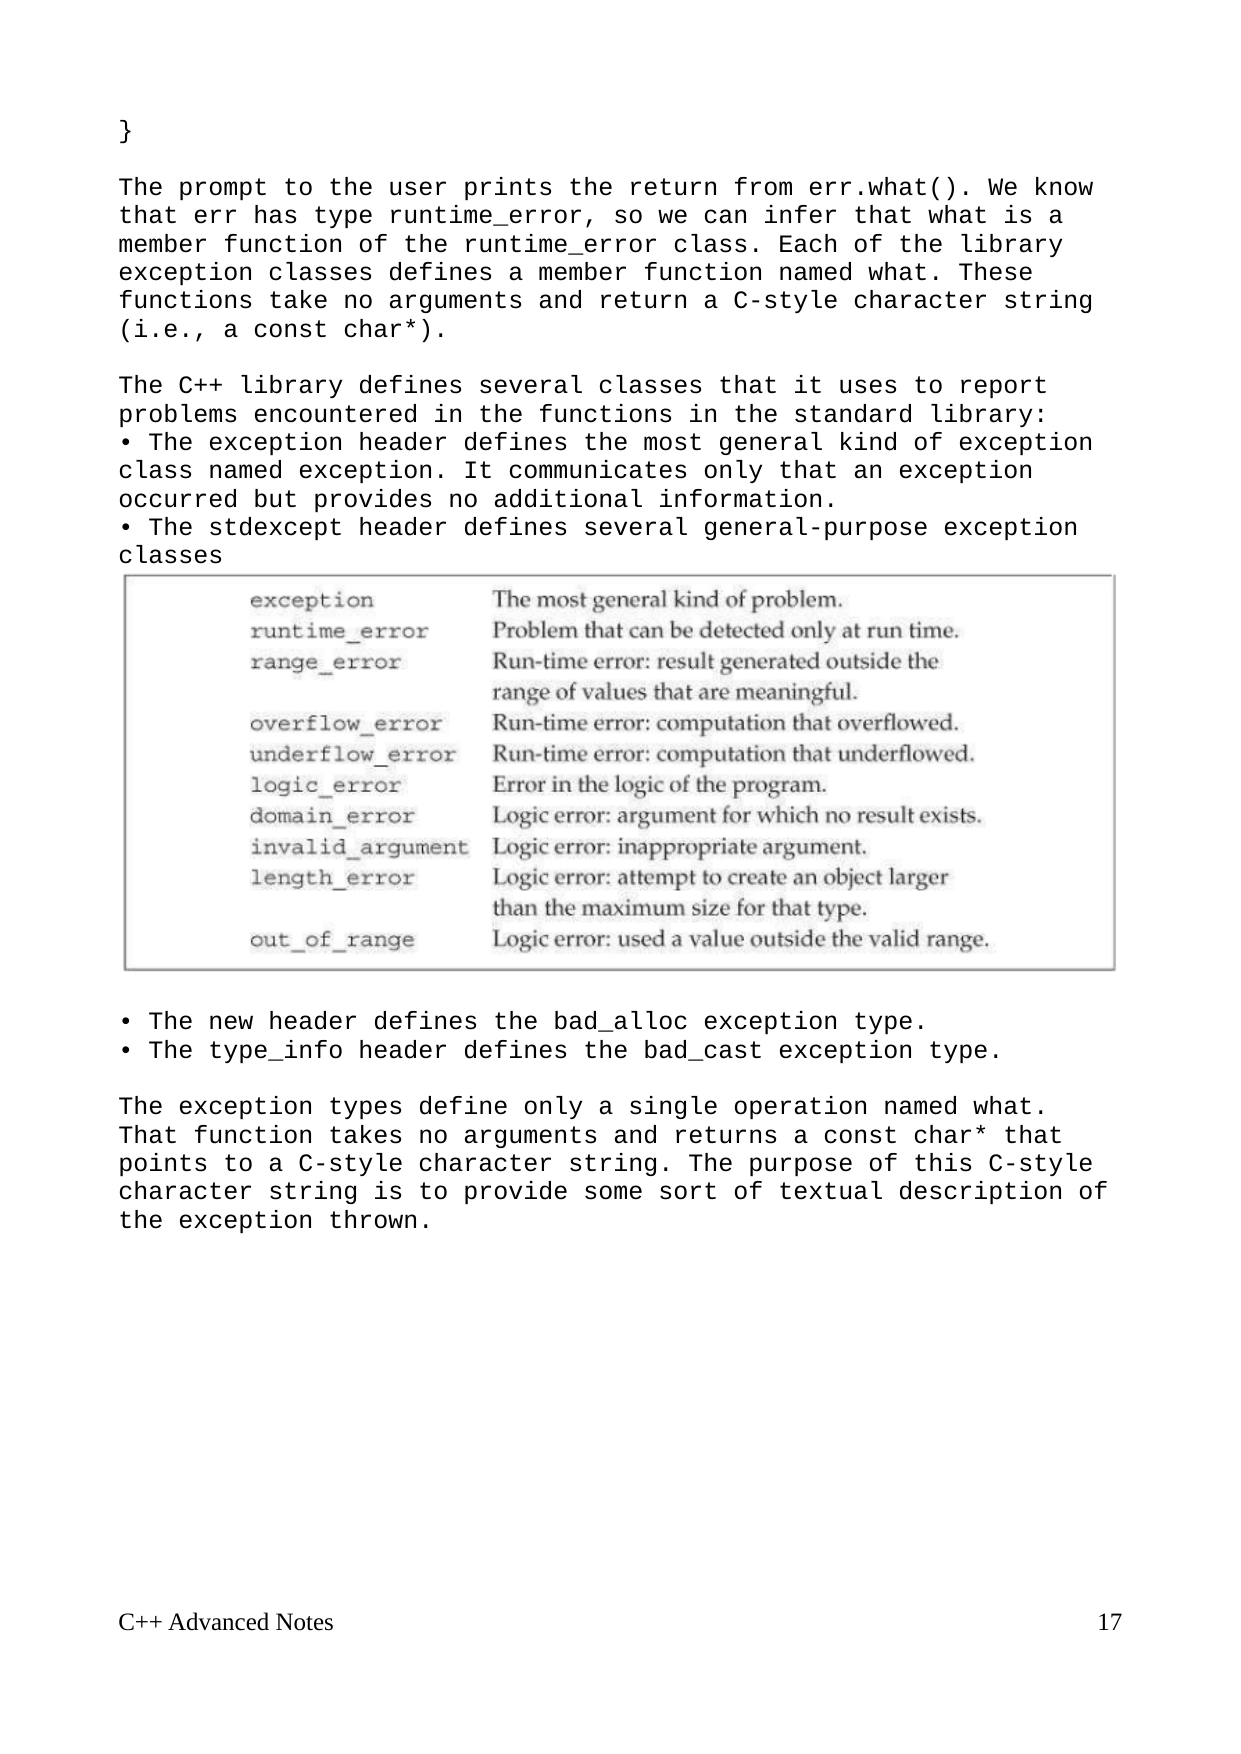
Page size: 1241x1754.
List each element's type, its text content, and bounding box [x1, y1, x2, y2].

text • The stdexcept header defines several general-purpose exception classes [118, 515, 1122, 571]
text The exception types define only a single operation named what. That function takes no arguments and returns a const char* that points to a C-style character string. The purpose of this C-style character string is to provide some sort of textual description of the exception thrown. [118, 1094, 1122, 1236]
text • The exception header defines the most general kind of exception class named exception. It communicates only that an exception occurred but provides no additional information. [118, 430, 1122, 515]
picture [118, 571, 1123, 981]
text • The type_info header defines the bad_cast exception type. [118, 1037, 1122, 1066]
text The C++ library defines several classes that it uses to report problems encountered in the functions in the standard library: [118, 373, 1122, 430]
text The prompt to the user prints the return from err.what(). We know that err has type runtime_error, so we can infer that what is a member function of the runtime_error class. Each of the library exception classes defines a member function named what. These functions take no arguments and return a C-style character string (i.e., a const char*). [118, 175, 1122, 345]
text } [118, 118, 1122, 146]
text • The new header defines the bad_alloc exception type. [118, 1009, 1122, 1037]
